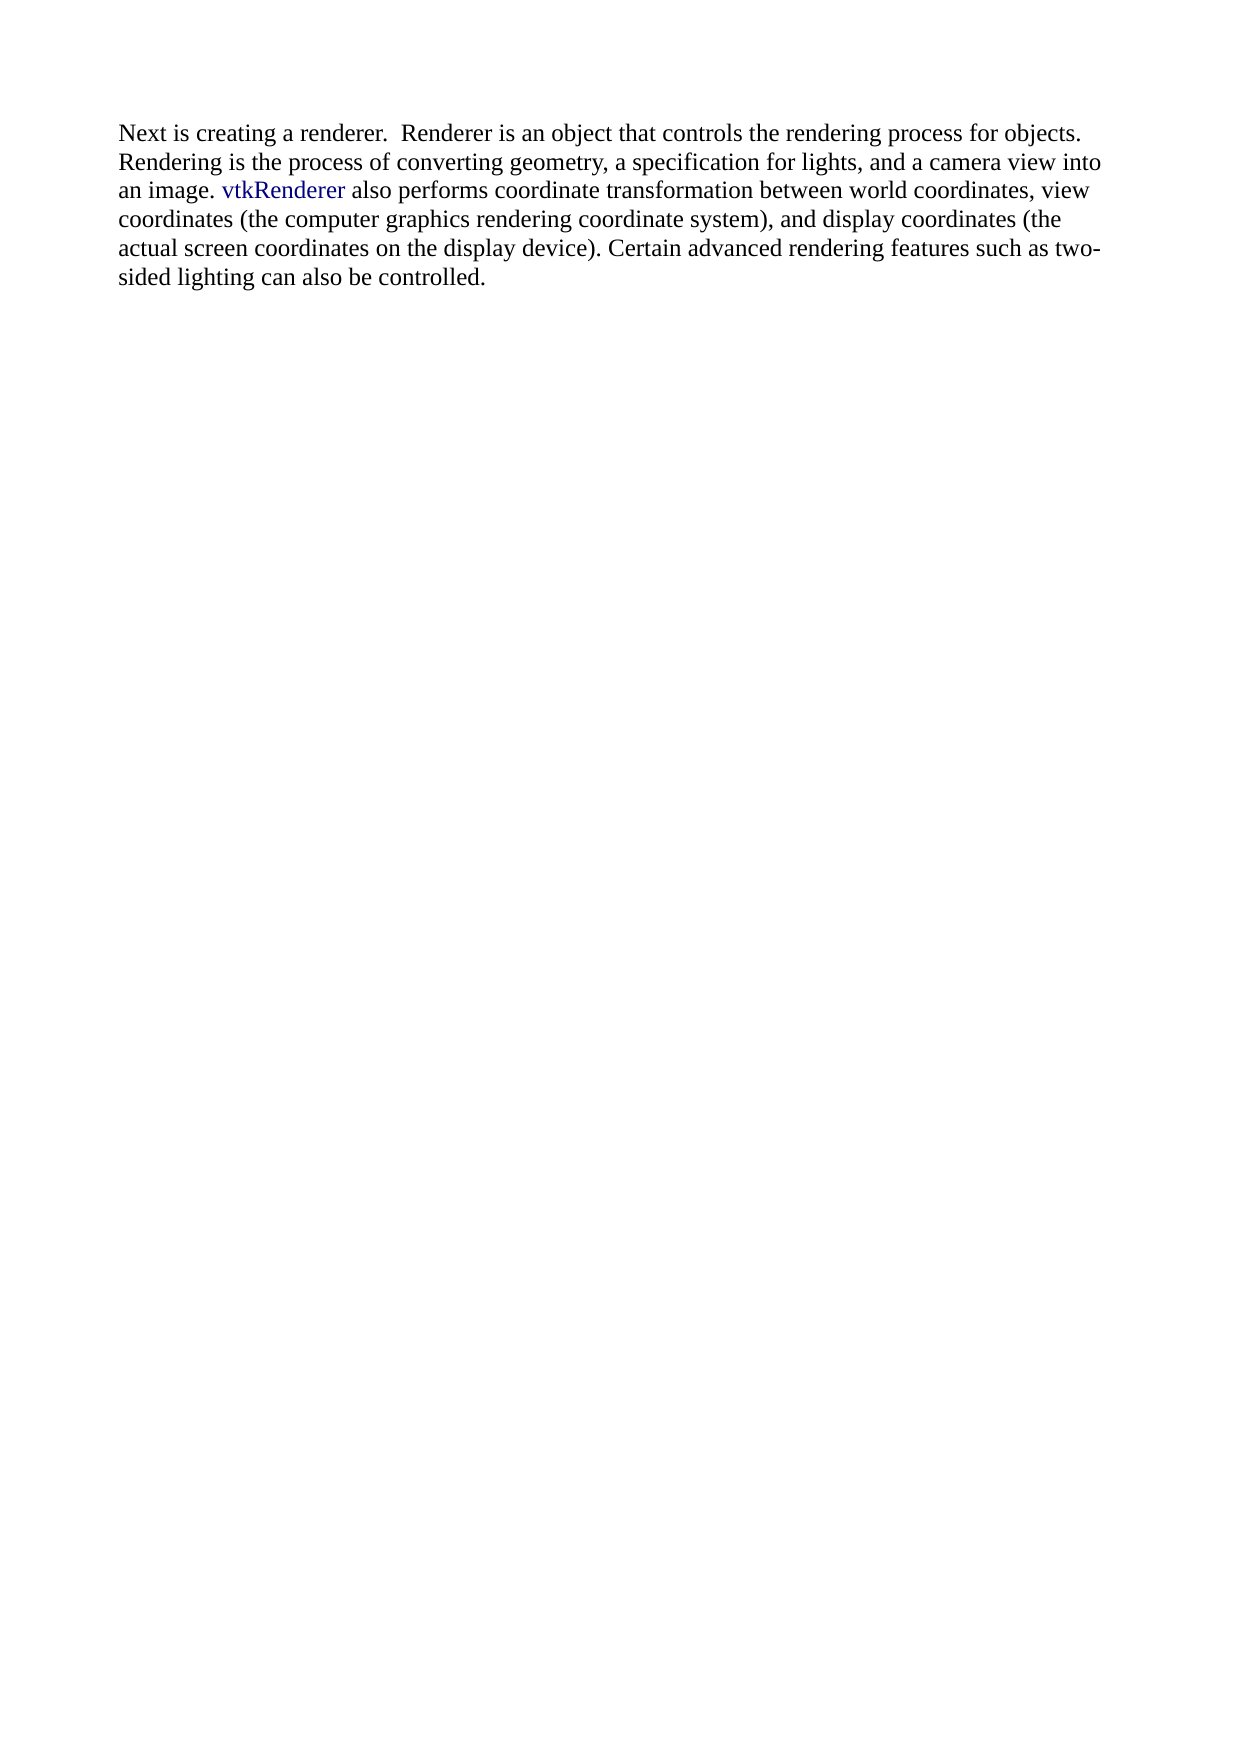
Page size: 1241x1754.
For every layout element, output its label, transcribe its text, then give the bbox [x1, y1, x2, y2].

text Next is creating a renderer. Renderer is an object that controls the rendering process for objects. Rendering is the process of converting geometry, a specification for lights, and a camera view into an image. vtkRenderer also performs coordinate transformation between world coordinates, view coordinates (the computer graphics rendering coordinate system), and display coordinates (the actual screen coordinates on the display device). Certain advanced rendering features such as two-sided lighting can also be controlled. [118, 118, 1122, 291]
